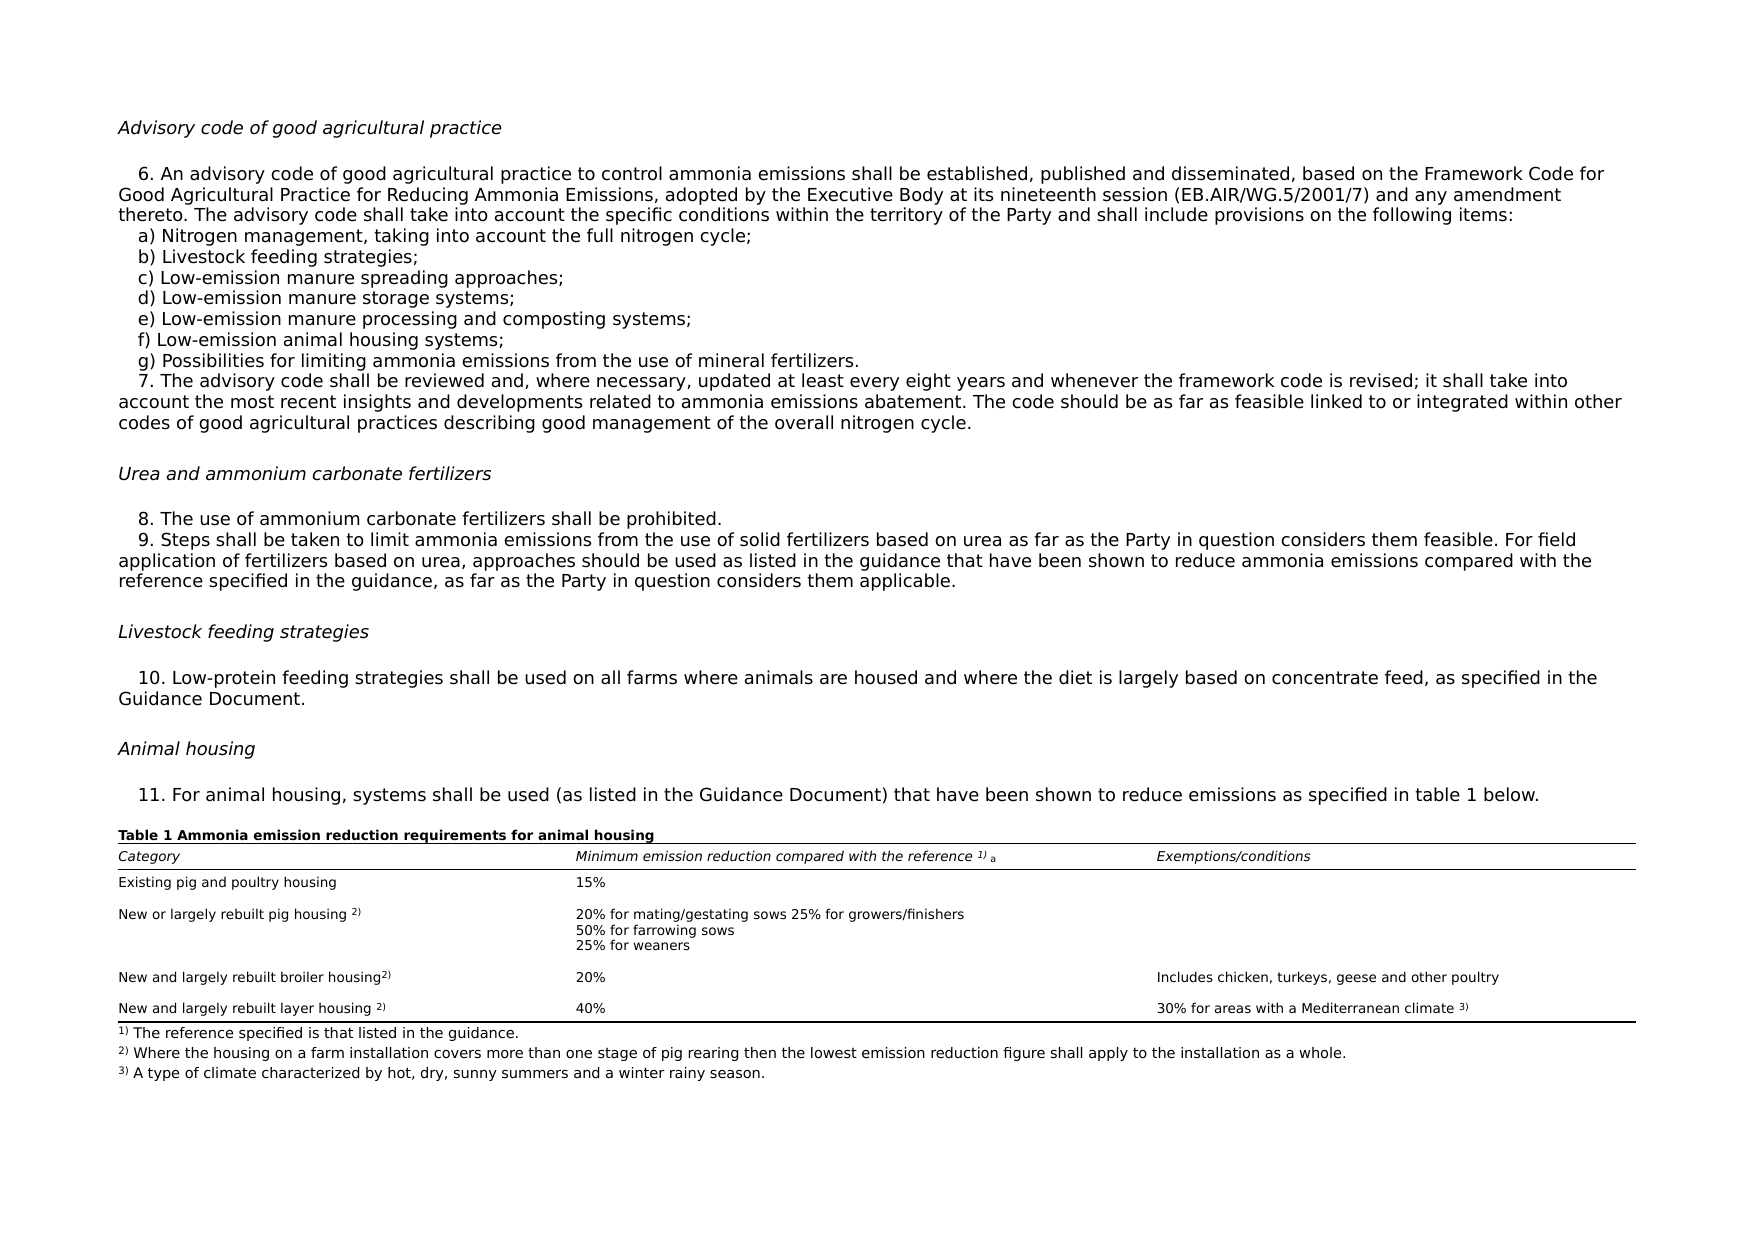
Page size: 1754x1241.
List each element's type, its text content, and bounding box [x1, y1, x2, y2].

table_cell New and largely rebuilt broiler housing2) [118, 970, 569, 985]
table_cell [570, 954, 1151, 969]
table_cell 20% [570, 970, 1151, 985]
table_cell [1151, 907, 1636, 954]
subtitle Advisory code of good agricultural practice [118, 118, 1636, 139]
table_cell 20% for mating/gestating sows 25% for growers/finishers 50% for farrowing sows 25% for weaners [570, 907, 1151, 954]
text e) Low-emission manure processing and composting systems; [118, 309, 1636, 330]
table_cell Category [118, 844, 569, 869]
text g) Possibilities for limiting ammonia emissions from the use of mineral fertilizers. [118, 350, 1636, 371]
table_cell [1151, 954, 1636, 969]
table_cell Minimum emission reduction compared with the reference 1)a [570, 844, 1151, 869]
table_cell [118, 985, 569, 1001]
table_cell [1151, 985, 1636, 1001]
text 7. The advisory code shall be reviewed and, where necessary, updated at least every eight years and whenever the framework code is revised; it shall take into account the most recent insights and developments related to ammonia emissions abatement. The code should be as far as feasible linked to or integrated within other codes of good agricultural practices describing good management of the overall nitrogen cycle. [118, 371, 1636, 433]
text 11. For animal housing, systems shall be used (as listed in the Guidance Document) that have been shown to reduce emissions as specified in table 1 below. [118, 785, 1636, 806]
table_cell Includes chicken, turkeys, geese and other poultry [1151, 970, 1636, 985]
text 6. An advisory code of good agricultural practice to control ammonia emissions shall be established, published and disseminated, based on the Framework Code for Good Agricultural Practice for Reducing Ammonia Emissions, adopted by the Executive Body at its nineteenth session (EB.AIR/WG.5/2001/7) and any amendment thereto. The advisory code shall take into account the specific conditions within the territory of the Party and shall include provisions on the following items: [118, 164, 1636, 226]
table_cell 1) The reference specified is that listed in the guidance. 2) Where the housing on a farm installation covers more than one stage of pig rearing then the lowest emission reduction figure shall apply to the installation as a whole. 3) A type of climate characterized by hot, dry, sunny summers and a winter rainy season. [118, 1023, 1636, 1082]
text 10. Low-protein feeding strategies shall be used on all farms where animals are housed and where the diet is largely based on concentrate feed, as specified in the Guidance Document. [118, 668, 1636, 709]
table_cell 30% for areas with a Mediterranean climate 3) [1151, 1001, 1636, 1021]
table_cell New and largely rebuilt layer housing 2) [118, 1001, 569, 1021]
text 8. The use of ammonium carbonate fertilizers shall be prohibited. [118, 509, 1636, 530]
subtitle Livestock feeding strategies [118, 622, 1636, 643]
text d) Low-emission manure storage systems; [118, 288, 1636, 309]
table_cell Exemptions/conditions [1151, 844, 1636, 869]
table_cell [118, 954, 569, 969]
table_cell 40% [570, 1001, 1151, 1021]
text f) Low-emission animal housing systems; [118, 330, 1636, 350]
table_cell 15% [570, 870, 1151, 891]
table_cell [1151, 891, 1636, 907]
table_cell [1151, 870, 1636, 891]
subtitle Urea and ammonium carbonate fertilizers [118, 463, 1636, 484]
table_cell [118, 891, 569, 907]
text a) Nitrogen management, taking into account the full nitrogen cycle; [118, 226, 1636, 247]
text c) Low-emission manure spreading approaches; [118, 267, 1636, 288]
table_cell New or largely rebuilt pig housing 2) [118, 907, 569, 954]
table_cell [570, 985, 1151, 1001]
text 9. Steps shall be taken to limit ammonia emissions from the use of solid fertilizers based on urea as far as the Party in question considers them feasible. For field application of fertilizers based on urea, approaches should be used as listed in the guidance that have been shown to reduce ammonia emissions compared with the reference specified in the guidance, as far as the Party in question considers them applicable. [118, 530, 1636, 592]
subtitle Animal housing [118, 739, 1636, 760]
table_cell Existing pig and poultry housing [118, 870, 569, 891]
text b) Livestock feeding strategies; [118, 247, 1636, 267]
table_cell [570, 891, 1151, 907]
table_header Table 1 Ammonia emission reduction requirements for animal housing [118, 828, 1636, 843]
